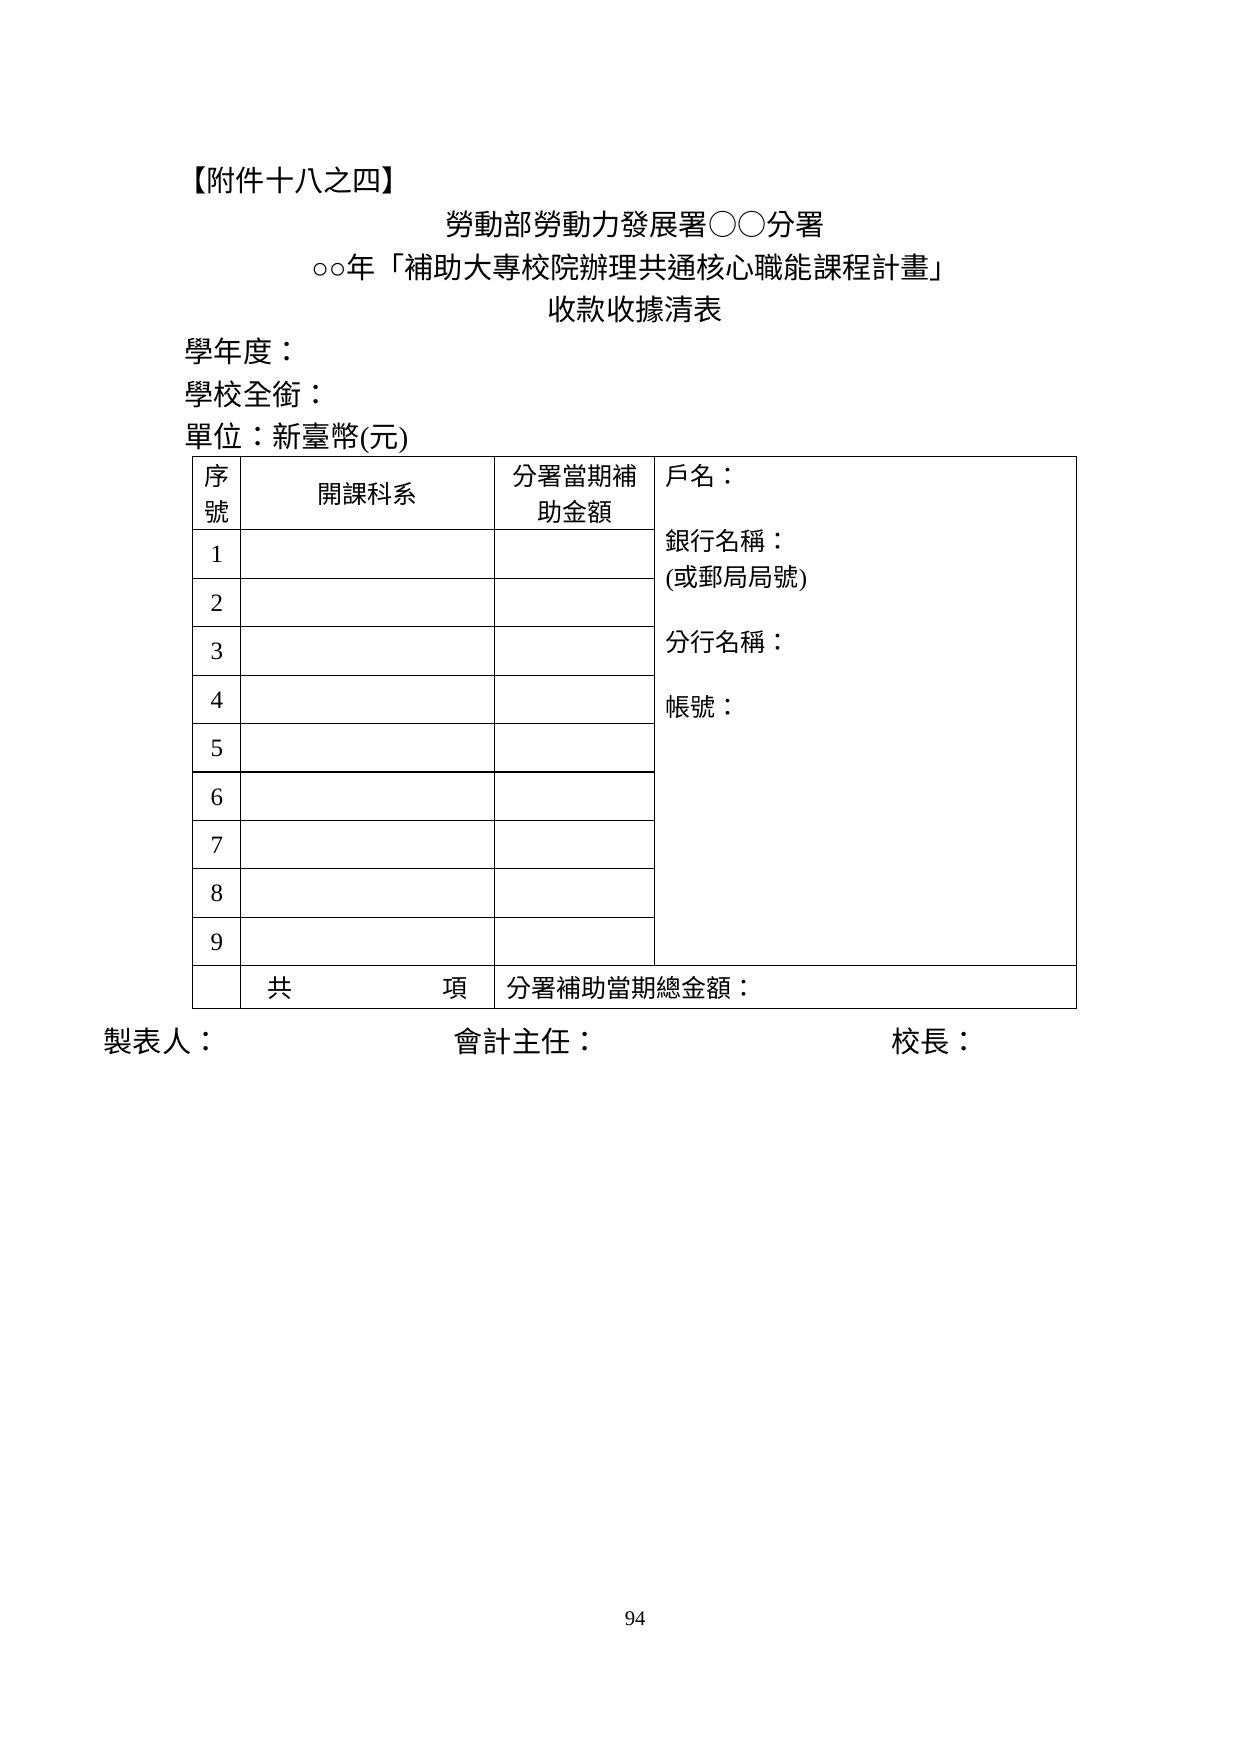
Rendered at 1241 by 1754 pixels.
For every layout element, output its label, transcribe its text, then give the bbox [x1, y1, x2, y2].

table_cell [495, 869, 654, 917]
table_header 戶名： 銀行名稱： (或郵局局號) 分行名稱： 帳號： [655, 457, 1076, 965]
text ○○年「補助大專校院辦理共通核心職能課程計畫」 [177, 244, 1092, 286]
table_header 序號 [193, 457, 240, 529]
table_cell [495, 627, 654, 674]
table_cell 1 [193, 530, 240, 578]
table_cell [495, 530, 654, 578]
table_cell 分署補助當期總金額： [495, 966, 1076, 1008]
table_cell 6 [193, 773, 240, 820]
table_cell [241, 773, 494, 820]
text 勞動部勞動力發展署○○分署 [177, 202, 1092, 244]
table_cell [241, 627, 494, 674]
table_cell [241, 918, 494, 965]
table_cell 4 [193, 676, 240, 723]
table_cell [241, 869, 494, 917]
table_cell [241, 724, 494, 771]
text 收款收據清表 [177, 286, 1092, 329]
table_cell 7 [193, 821, 240, 868]
table_cell 3 [193, 627, 240, 674]
table_cell 2 [193, 579, 240, 626]
text 學校全銜： [177, 371, 1092, 413]
text 製表人： 會計主任： 校長： [103, 1009, 1092, 1063]
table_cell [495, 579, 654, 626]
table_cell [495, 724, 654, 771]
text 【附件十八之四】 [177, 148, 1092, 202]
text 學年度： [177, 329, 1092, 371]
table_header 開課科系 [241, 457, 494, 529]
table_cell [241, 579, 494, 626]
table_cell 8 [193, 869, 240, 917]
table_cell 9 [193, 918, 240, 965]
table_header 分署當期補助金額 [495, 457, 654, 529]
table_cell 共 項 [241, 966, 494, 1008]
table_cell 5 [193, 724, 240, 771]
table_cell [495, 918, 654, 965]
table_cell [241, 530, 494, 578]
table_cell [495, 676, 654, 723]
table_cell [495, 821, 654, 868]
table_cell [495, 773, 654, 820]
table_cell [241, 676, 494, 723]
table_cell [241, 821, 494, 868]
text 單位：新臺幣(元) [177, 413, 1092, 456]
table_cell [193, 966, 240, 1008]
